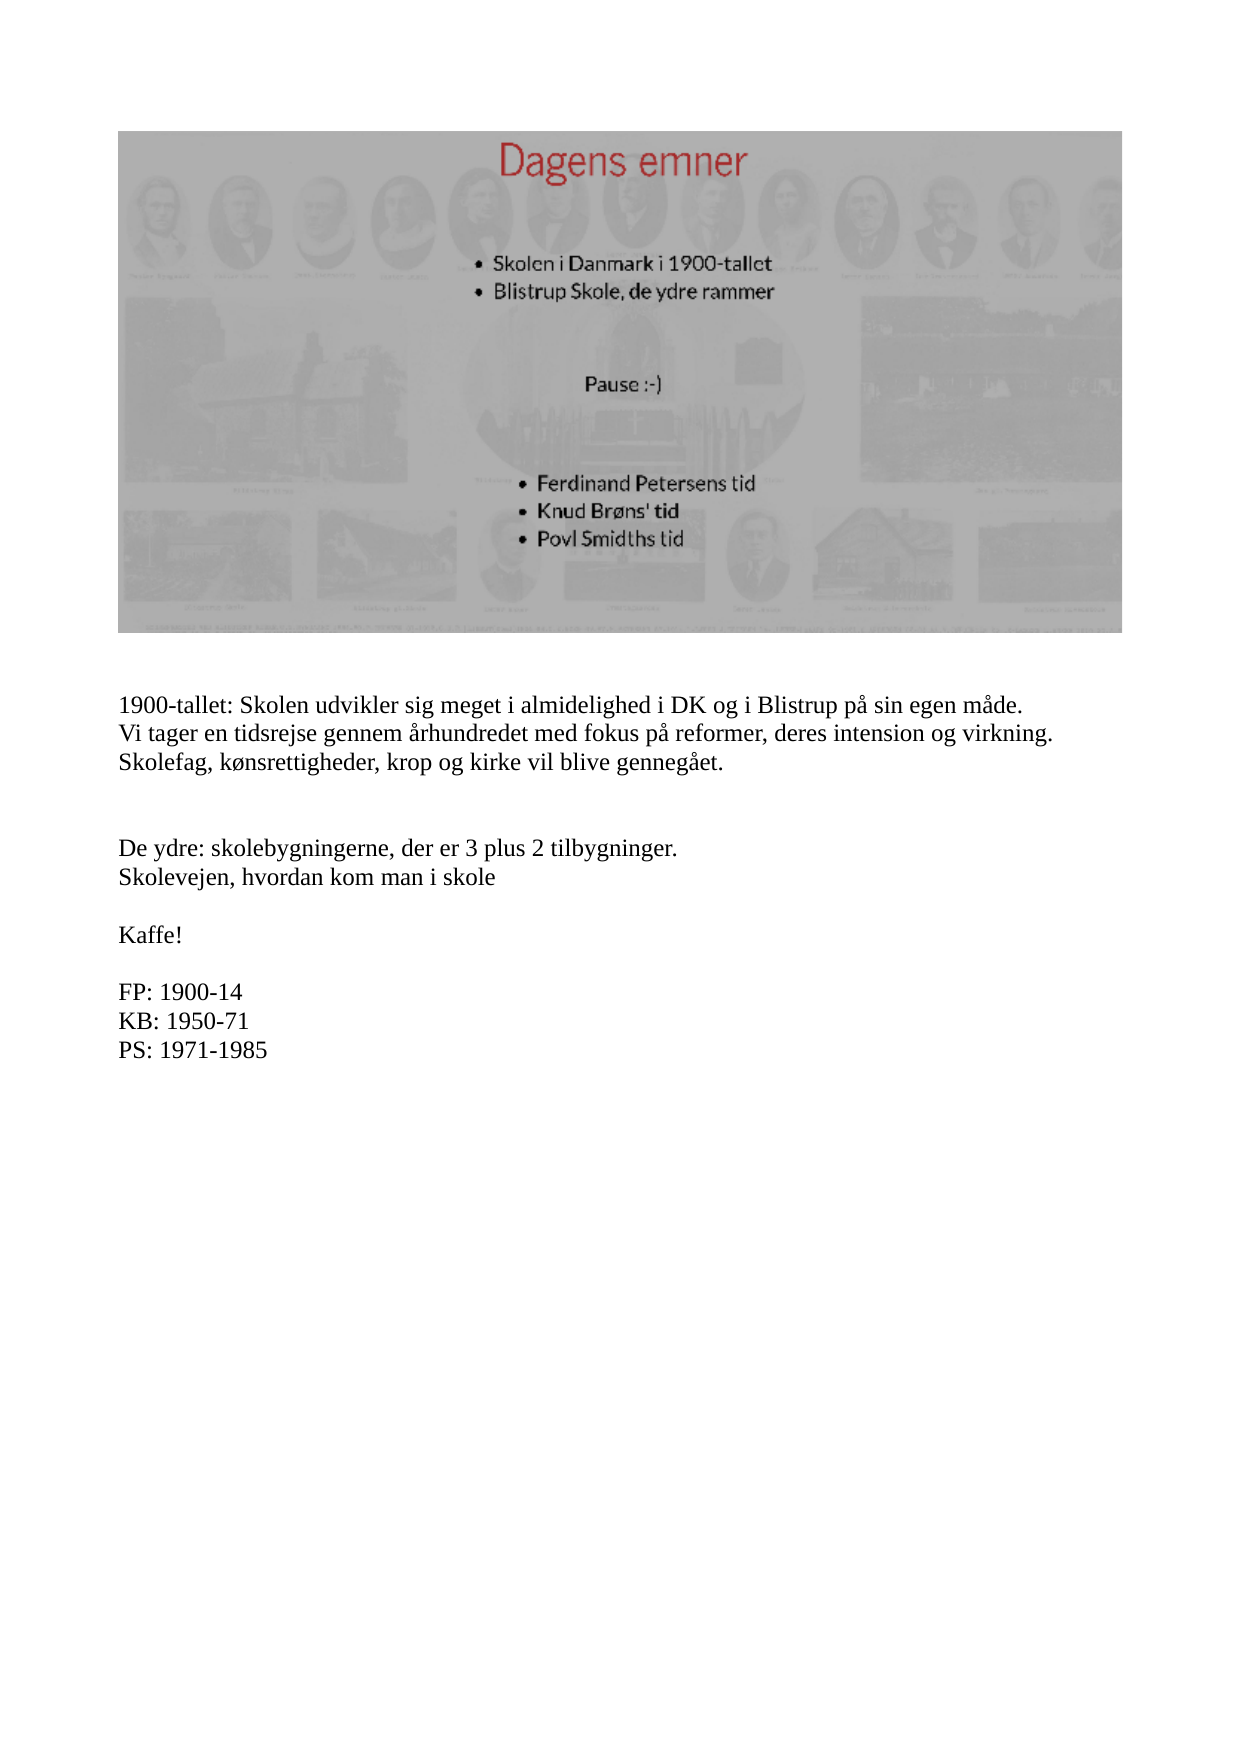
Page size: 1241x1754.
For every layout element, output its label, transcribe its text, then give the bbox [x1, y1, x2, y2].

text PS: 1971-1985 [118, 1035, 1122, 1063]
text 1900-tallet: Skolen udvikler sig meget i almidelighed i DK og i Blistrup på sin egen måde. [118, 690, 1122, 718]
text Kaffe! [118, 920, 1122, 948]
text Skolefag, kønsrettigheder, krop og kirke vil blive gennegået. [118, 747, 1122, 776]
text FP: 1900-14 [118, 977, 1122, 1006]
text Vi tager en tidsrejse gennem århundredet med fokus på reformer, deres intension og virkning. [118, 718, 1122, 747]
picture [118, 131, 1123, 633]
text Skolevejen, hvordan kom man i skole [118, 862, 1122, 891]
text KB: 1950-71 [118, 1006, 1122, 1035]
text De ydre: skolebygningerne, der er 3 plus 2 tilbygninger. [118, 833, 1122, 862]
